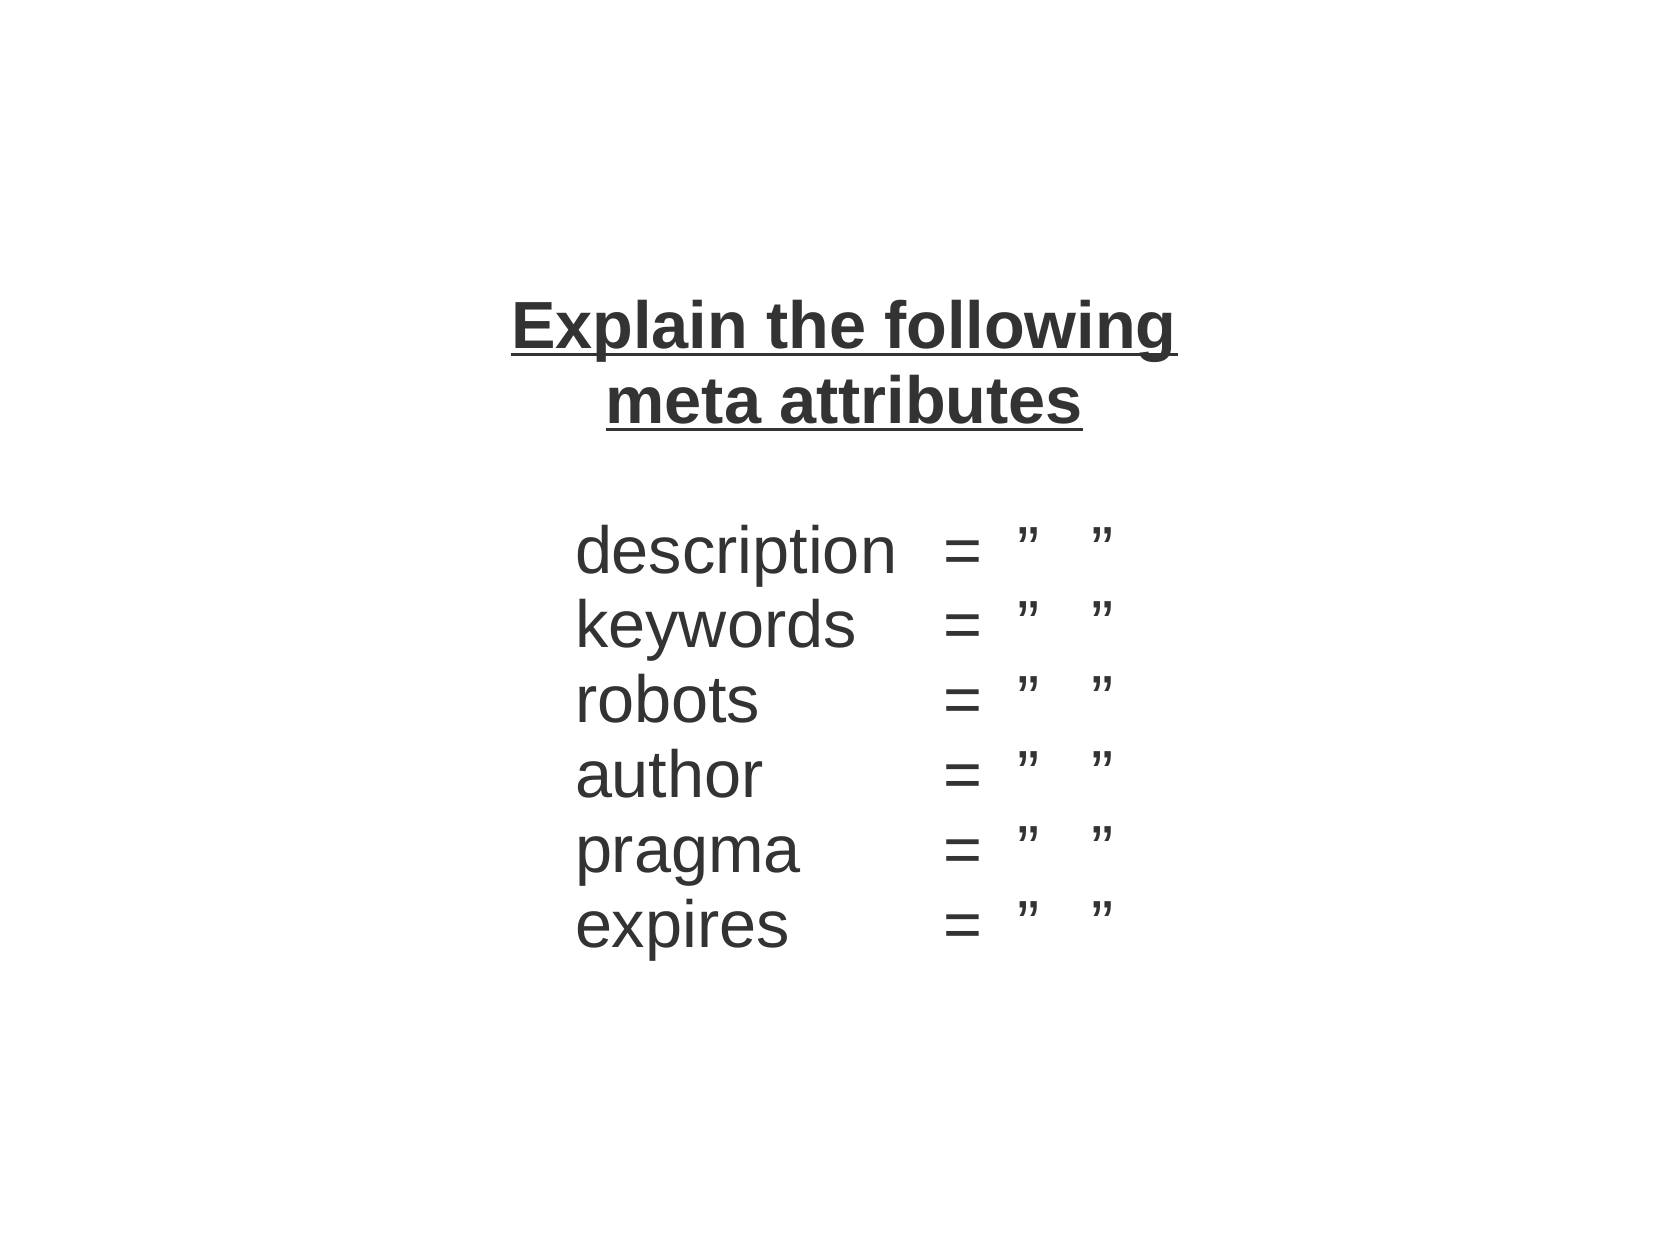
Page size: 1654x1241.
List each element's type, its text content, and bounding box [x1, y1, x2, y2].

subtitle Explain the following meta attributes description = ” ” keywords = ” ” robots = ” ” author = ” ” pragma = ” ” expires = ” ” [484, 0, 1205, 1241]
